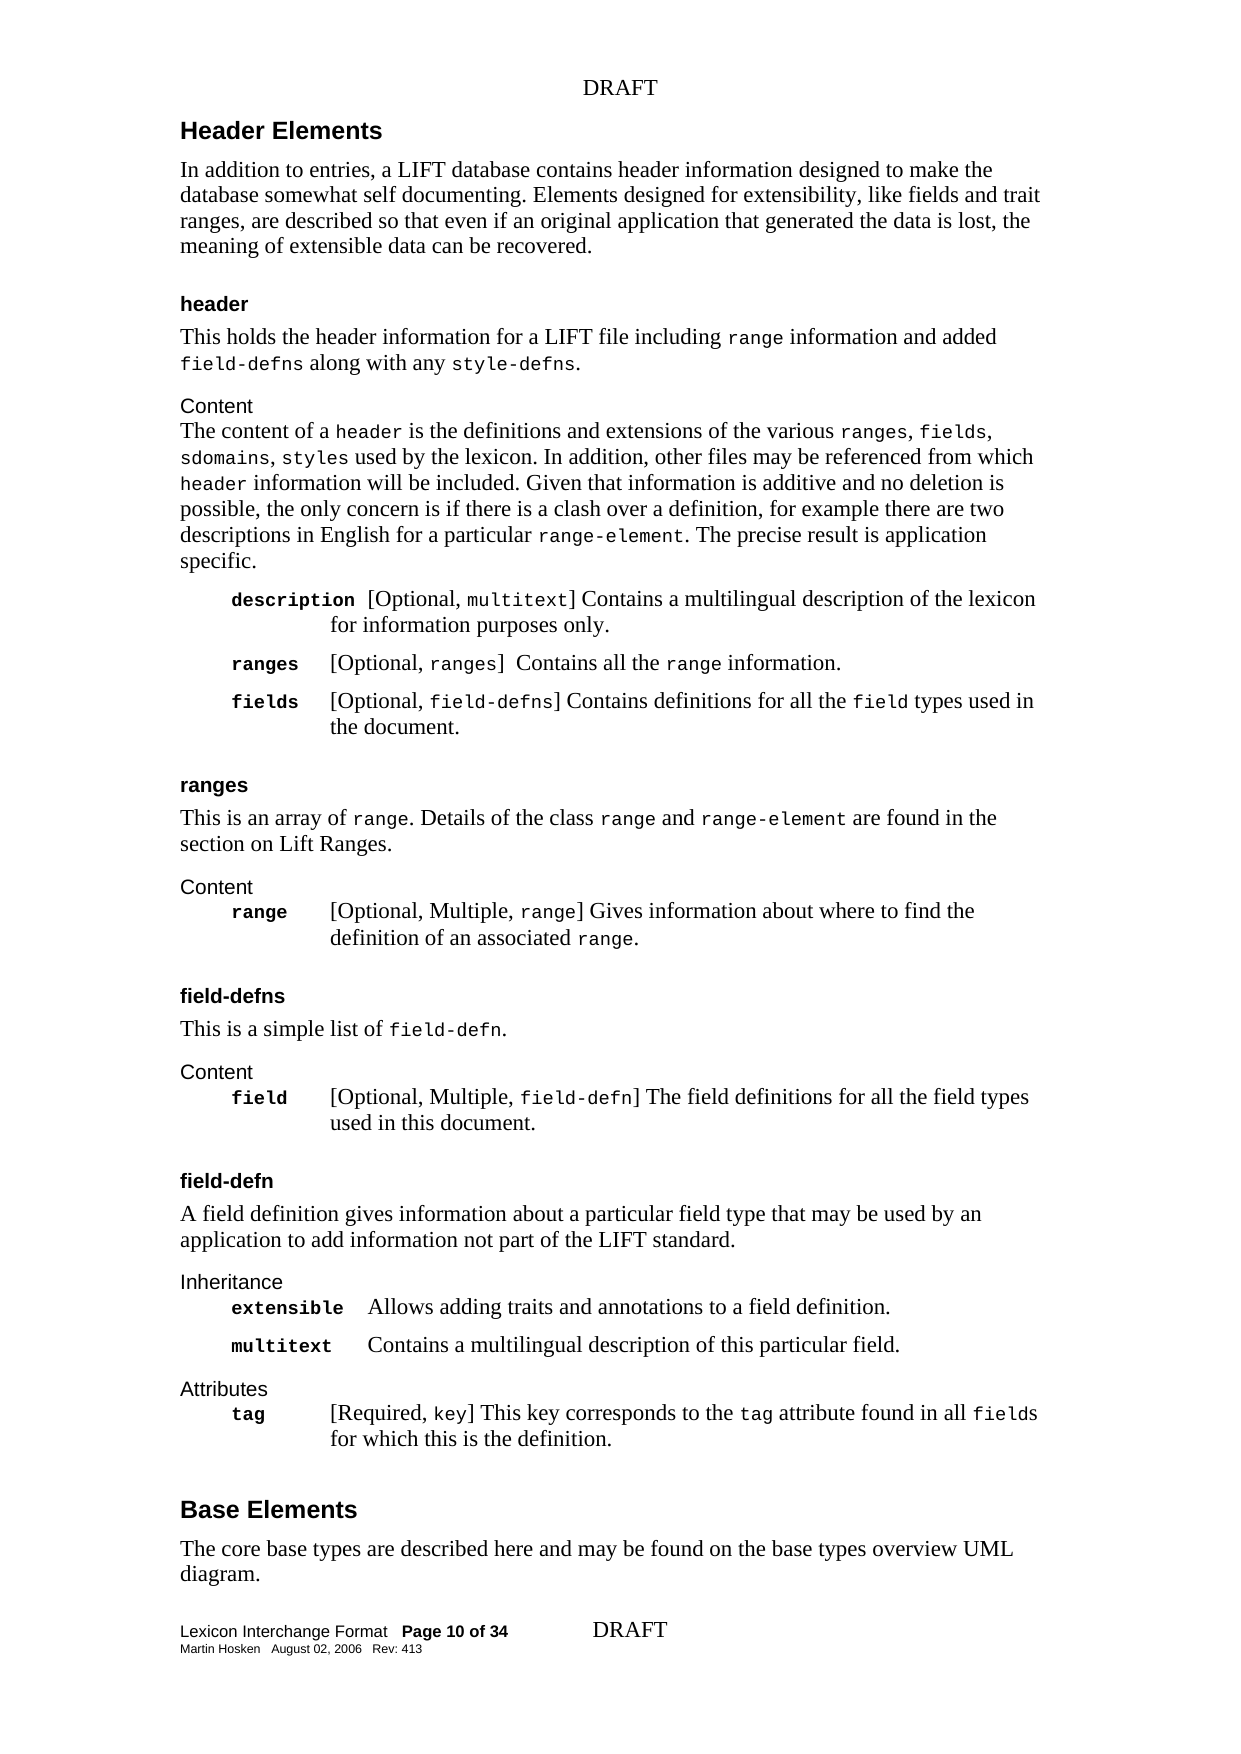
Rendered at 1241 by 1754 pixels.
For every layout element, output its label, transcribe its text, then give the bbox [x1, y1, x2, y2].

subtitle Content [180, 875, 1061, 898]
text A field definition gives information about a particular field type that may be used by an application to add information not part of the LIFT standard. [180, 1201, 1061, 1252]
text description [Optional, multitext] Contains a multilingual description of the lexicon for information purposes only. [231, 586, 1061, 637]
subtitle header [180, 292, 1061, 315]
subtitle field-defn [180, 1169, 1061, 1192]
text The content of a header is the definitions and extensions of the various ranges, fields, sdomains, styles used by the lexicon. In addition, other files may be referenced from which header information will be included. Given that information is additive and no deletion is possible, the only concern is if there is a clash over a definition, for example there are two descriptions in English for a particular range-element. The precise result is application specific. [180, 418, 1061, 573]
subtitle Content [180, 1061, 1061, 1084]
text This holds the header information for a LIFT file including range information and added field-defns along with any style-defns. [180, 324, 1061, 376]
text In addition to entries, a LIFT database contains header information designed to make the database somewhat self documenting. Elements designed for extensibility, like fields and trait ranges, are described so that even if an original application that generated the data is lost, the meaning of extensible data can be recovered. [180, 157, 1061, 258]
text field [Optional, Multiple, field-defn] The field definitions for all the field types used in this document. [231, 1084, 1061, 1136]
text fields [Optional, field-defns] Contains definitions for all the field types used in the document. [231, 688, 1061, 739]
subtitle Attributes [180, 1377, 1061, 1400]
subtitle Content [180, 395, 1061, 418]
text ranges [Optional, ranges] Contains all the range information. [231, 649, 1061, 676]
text tag [Required, key] This key corresponds to the tag attribute found in all fields for which this is the definition. [231, 1400, 1061, 1452]
subtitle field-defns [180, 984, 1061, 1007]
subtitle Header Elements [180, 117, 1061, 145]
text range [Optional, Multiple, range] Gives information about where to find the definition of an associated range. [231, 898, 1061, 951]
text multitext Contains a multilingual description of this particular field. [231, 1332, 1061, 1358]
text This is a simple list of field-defn. [180, 1016, 1061, 1042]
subtitle Inheritance [180, 1271, 1061, 1294]
text extensible Allows adding traits and annotations to a field definition. [231, 1294, 1061, 1320]
subtitle Base Elements [180, 1496, 1061, 1524]
subtitle ranges [180, 773, 1061, 796]
text The core base types are described here and may be found on the base types overview UML diagram. [180, 1536, 1061, 1586]
text This is an array of range. Details of the class range and range-element are found in the section on Lift Ranges. [180, 805, 1061, 857]
